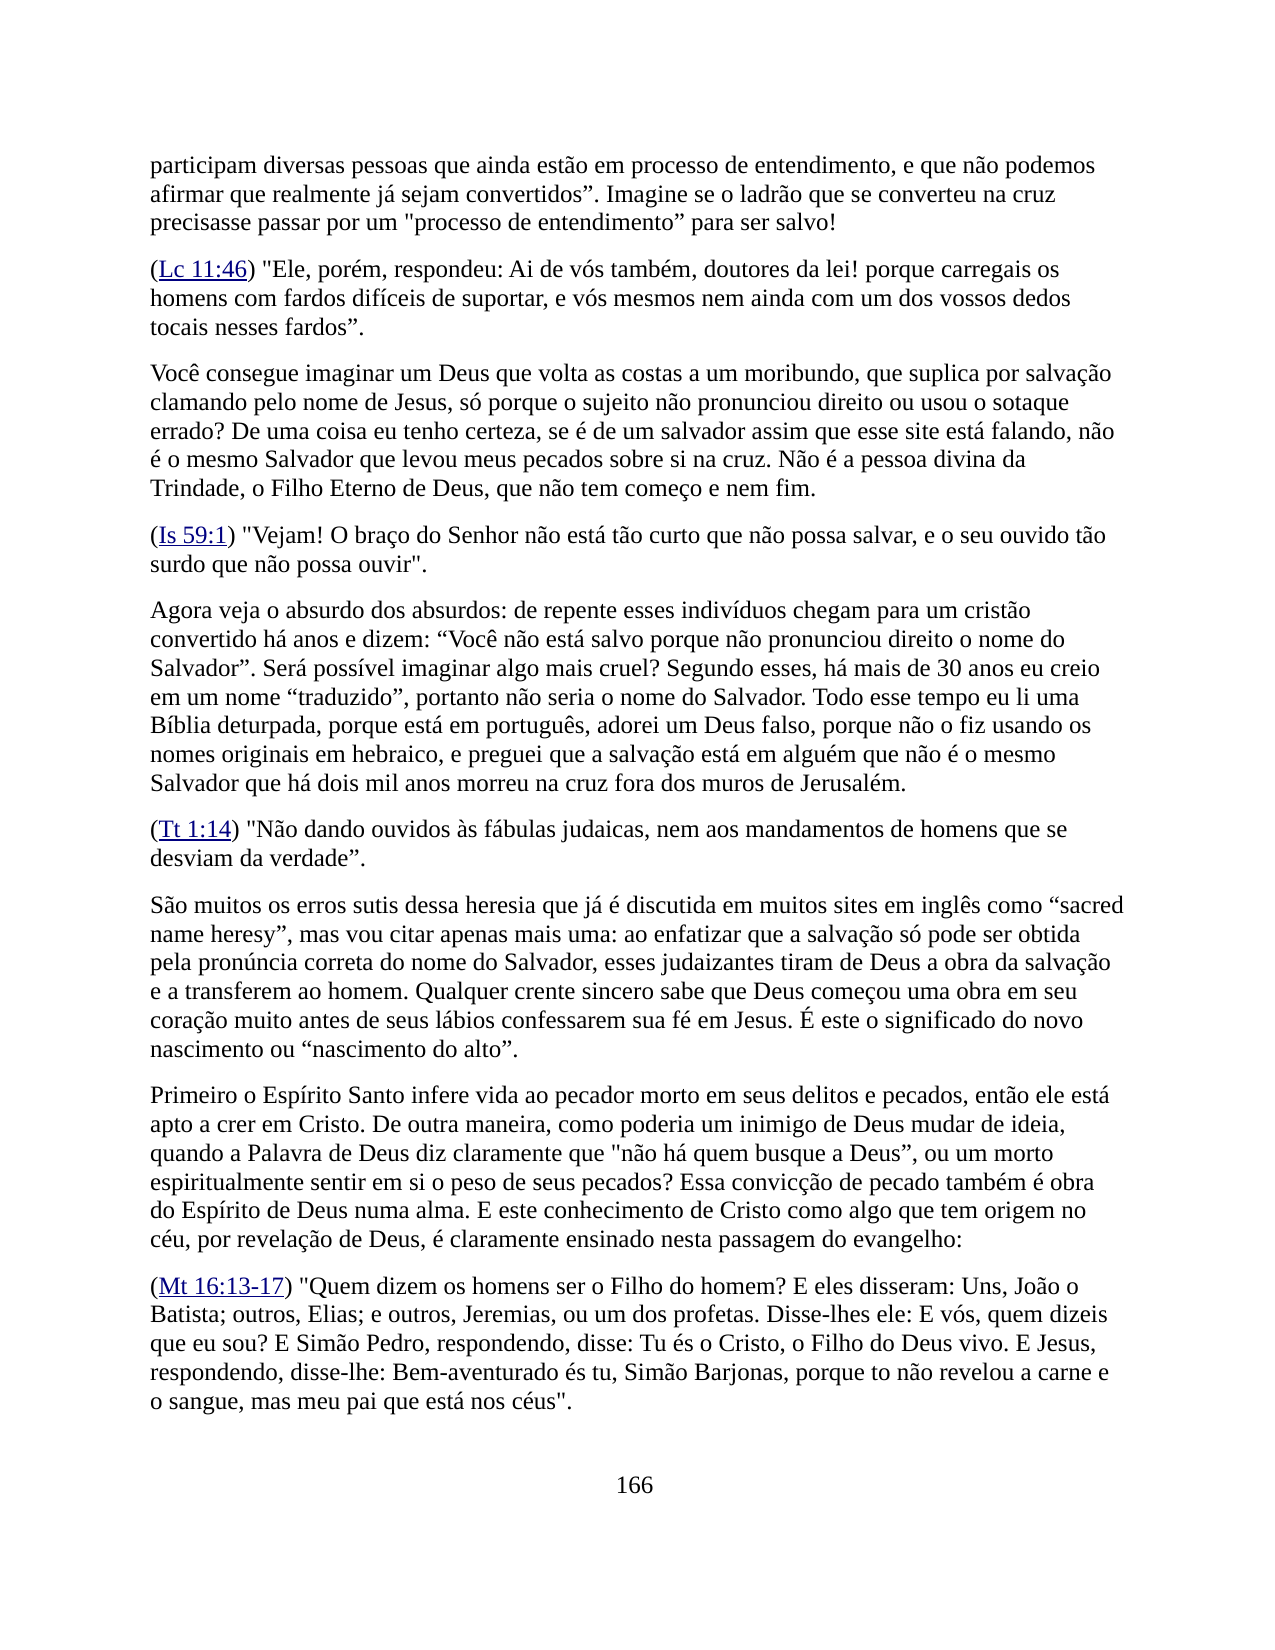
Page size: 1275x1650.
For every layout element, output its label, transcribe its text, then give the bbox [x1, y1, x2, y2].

text Primeiro o Espírito Santo infere vida ao pecador morto em seus delitos e pecados, então ele está apto a crer em Cristo. De outra maneira, como poderia um inimigo de Deus mudar de ideia, quando a Palavra de Deus diz claramente que "não há quem busque a Deus”, ou um morto espiritualmente sentir em si o peso de seus pecados? Essa convicção de pecado também é obra do Espírito de Deus numa alma. E este conhecimento de Cristo como algo que tem origem no céu, por revelação de Deus, é claramente ensinado nesta passagem do evangelho: [150, 1080, 1125, 1253]
text (Is 59:1) "Vejam! O braço do Senhor não está tão curto que não possa salvar, e o seu ouvido tão surdo que não possa ouvir". [150, 520, 1125, 577]
text São muitos os erros sutis dessa heresia que já é discutida em muitos sites em inglês como “sacred name heresy”, mas vou citar apenas mais uma: ao enfatizar que a salvação só pode ser obtida pela pronúncia correta do nome do Salvador, esses judaizantes tiram de Deus a obra da salvação e a transferem ao homem. Qualquer crente sincero sabe que Deus começou uma obra em seu coração muito antes de seus lábios confessarem sua fé em Jesus. É este o significado do novo nascimento ou “nascimento do alto”. [150, 890, 1125, 1062]
text Você consegue imaginar um Deus que volta as costas a um moribundo, que suplica por salvação clamando pelo nome de Jesus, só porque o sujeito não pronunciou direito ou usou o sotaque errado? De uma coisa eu tenho certeza, se é de um salvador assim que esse site está falando, não é o mesmo Salvador que levou meus pecados sobre si na cruz. Não é a pessoa divina da Trindade, o Filho Eterno de Deus, que não tem começo e nem fim. [150, 358, 1125, 502]
text (Lc 11:46) "Ele, porém, respondeu: Ai de vós também, doutores da lei! porque carregais os homens com fardos difíceis de suportar, e vós mesmos nem ainda com um dos vossos dedos tocais nesses fardos”. [150, 254, 1125, 340]
text Agora veja o absurdo dos absurdos: de repente esses indivíduos chegam para um cristão convertido há anos e dizem: “Você não está salvo porque não pronunciou direito o nome do Salvador”. Será possível imaginar algo mais cruel? Segundo esses, há mais de 30 anos eu creio em um nome “traduzido”, portanto não seria o nome do Salvador. Todo esse tempo eu li uma Bíblia deturpada, porque está em português, adorei um Deus falso, porque não o fiz usando os nomes originais em hebraico, e preguei que a salvação está em alguém que não é o mesmo Salvador que há dois mil anos morreu na cruz fora dos muros de Jerusalém. [150, 595, 1125, 797]
text (Mt 16:13-17) "Quem dizem os homens ser o Filho do homem? E eles disseram: Uns, João o Batista; outros, Elias; e outros, Jeremias, ou um dos profetas. Disse-lhes ele: E vós, quem dizeis que eu sou? E Simão Pedro, respondendo, disse: Tu és o Cristo, o Filho do Deus vivo. E Jesus, respondendo, disse-lhe: Bem-aventurado és tu, Simão Barjonas, porque to não revelou a carne e o sangue, mas meu pai que está nos céus". [150, 1271, 1125, 1414]
text participam diversas pessoas que ainda estão em processo de entendimento, e que não podemos afirmar que realmente já sejam convertidos”. Imagine se o ladrão que se converteu na cruz precisasse passar por um "processo de entendimento” para ser salvo! [150, 150, 1125, 236]
text (Tt 1:14) "Não dando ouvidos às fábulas judaicas, nem aos mandamentos de homens que se desviam da verdade”. [150, 814, 1125, 872]
